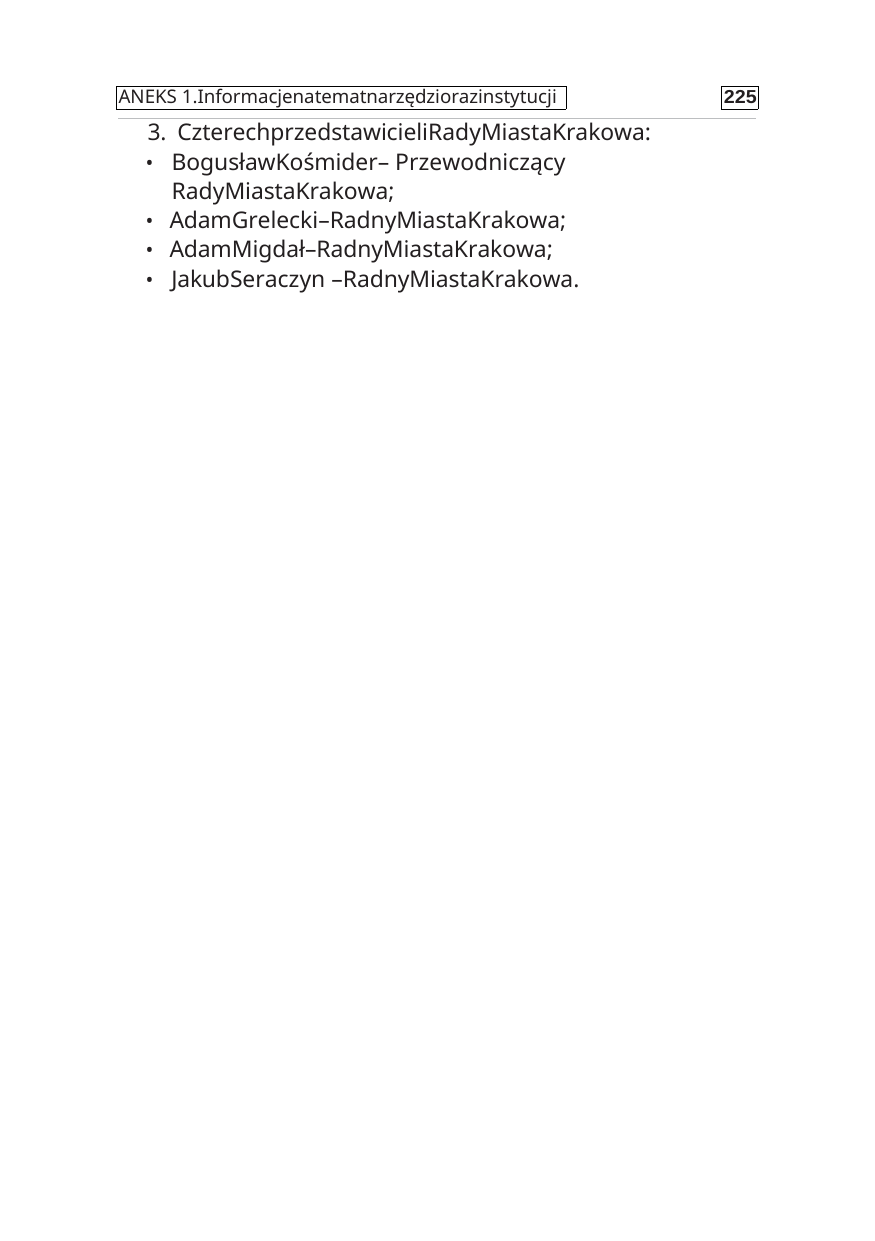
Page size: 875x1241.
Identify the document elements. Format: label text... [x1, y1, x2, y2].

list CzterechprzedstawicieliRadyMiastaKrakowa: [147, 117, 772, 147]
list JakubSeraczyn –RadnyMiastaKrakowa. [145, 263, 772, 293]
list BogusławKośmider– Przewodniczący RadyMiastaKrakowa; [145, 147, 772, 205]
list AdamGrelecki–RadnyMiastaKrakowa; [145, 205, 772, 234]
list AdamMigdał–RadnyMiastaKrakowa; [145, 234, 772, 263]
